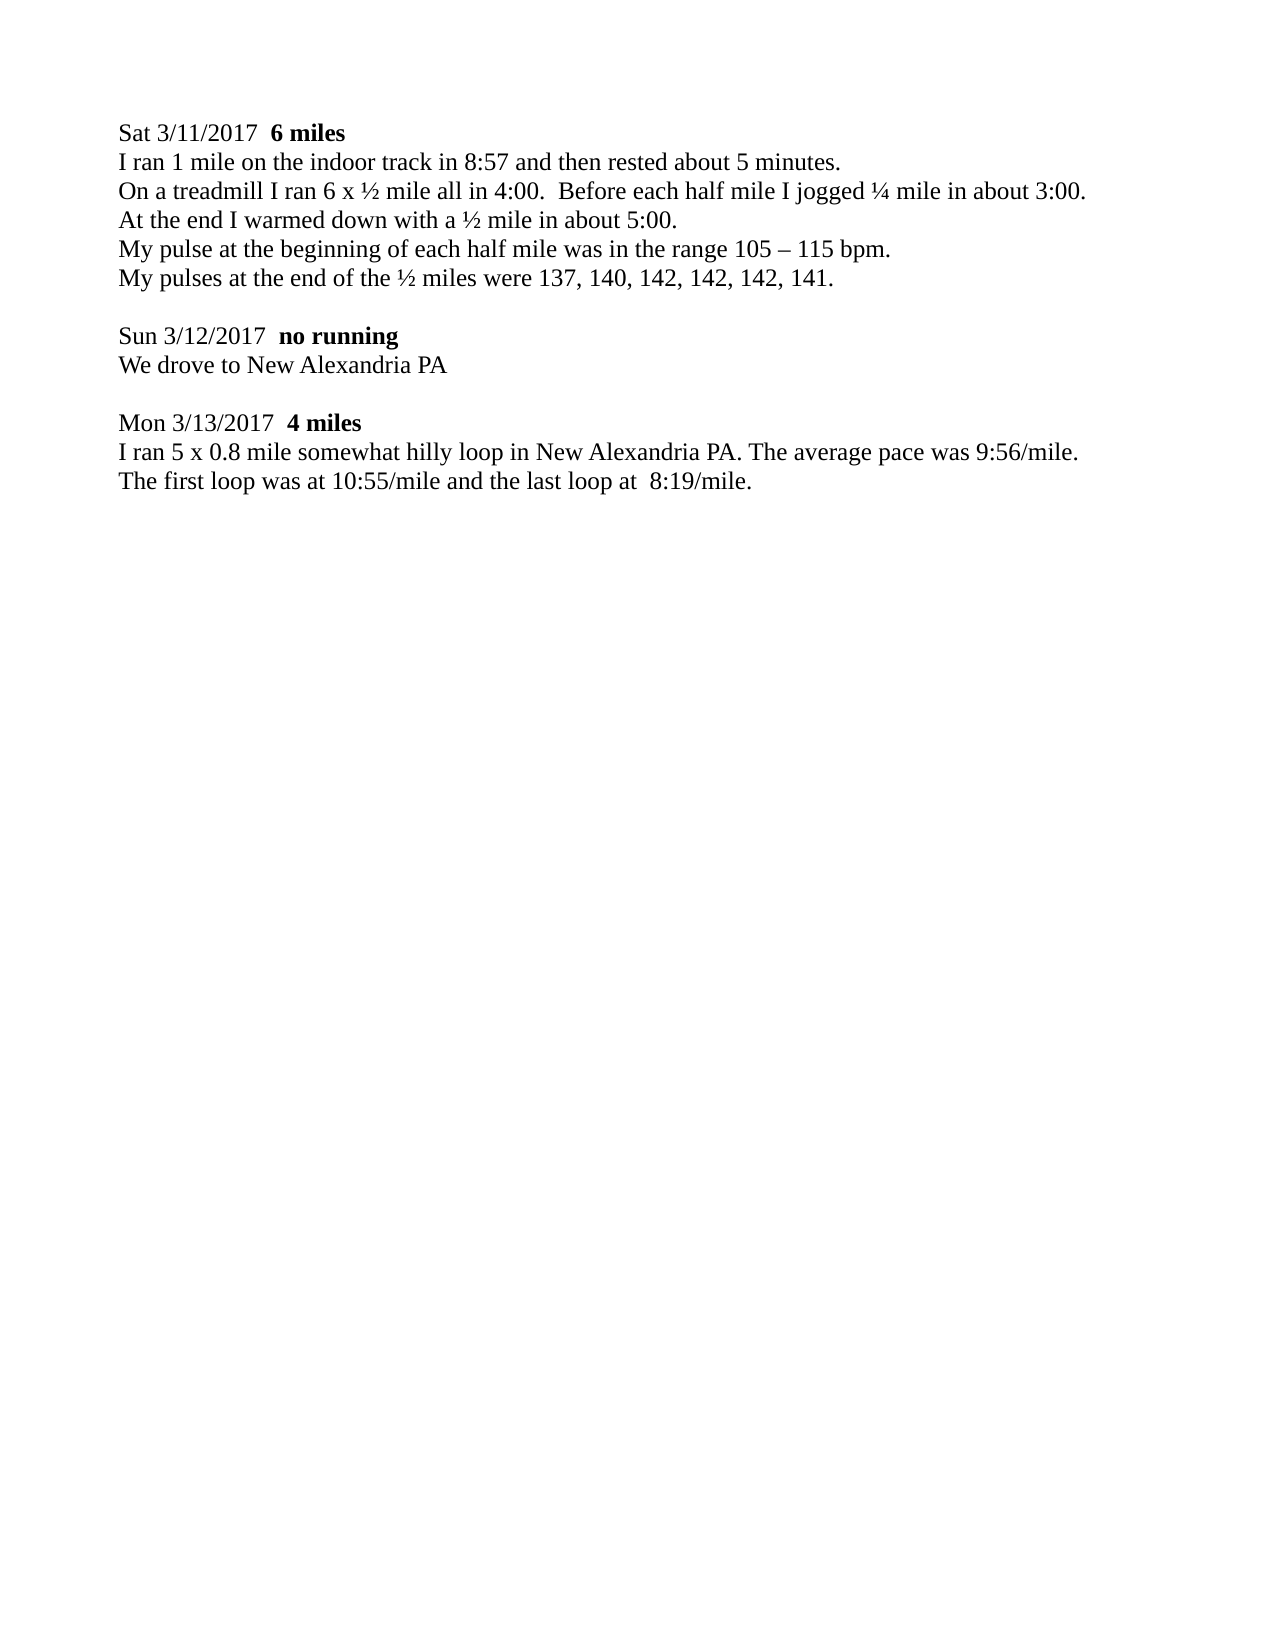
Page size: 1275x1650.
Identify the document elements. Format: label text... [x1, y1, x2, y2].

text I ran 1 mile on the indoor track in 8:57 and then rested about 5 minutes. [118, 147, 1157, 176]
text On a treadmill I ran 6 x ½ mile all in 4:00. Before each half mile I jogged ¼ mile in about 3:00. [118, 176, 1157, 205]
text Sun 3/12/2017 no running [118, 321, 1157, 350]
text My pulses at the end of the ½ miles were 137, 140, 142, 142, 142, 141. [118, 263, 1157, 292]
text We drove to New Alexandria PA [118, 350, 1157, 379]
text I ran 5 x 0.8 mile somewhat hilly loop in New Alexandria PA. The average pace was 9:56/mile. [118, 437, 1157, 466]
text Mon 3/13/2017 4 miles [118, 408, 1157, 437]
text The first loop was at 10:55/mile and the last loop at 8:19/mile. [118, 466, 1157, 494]
text Sat 3/11/2017 6 miles [118, 118, 1157, 147]
text My pulse at the beginning of each half mile was in the range 105 – 115 bpm. [118, 234, 1157, 263]
text At the end I warmed down with a ½ mile in about 5:00. [118, 205, 1157, 234]
